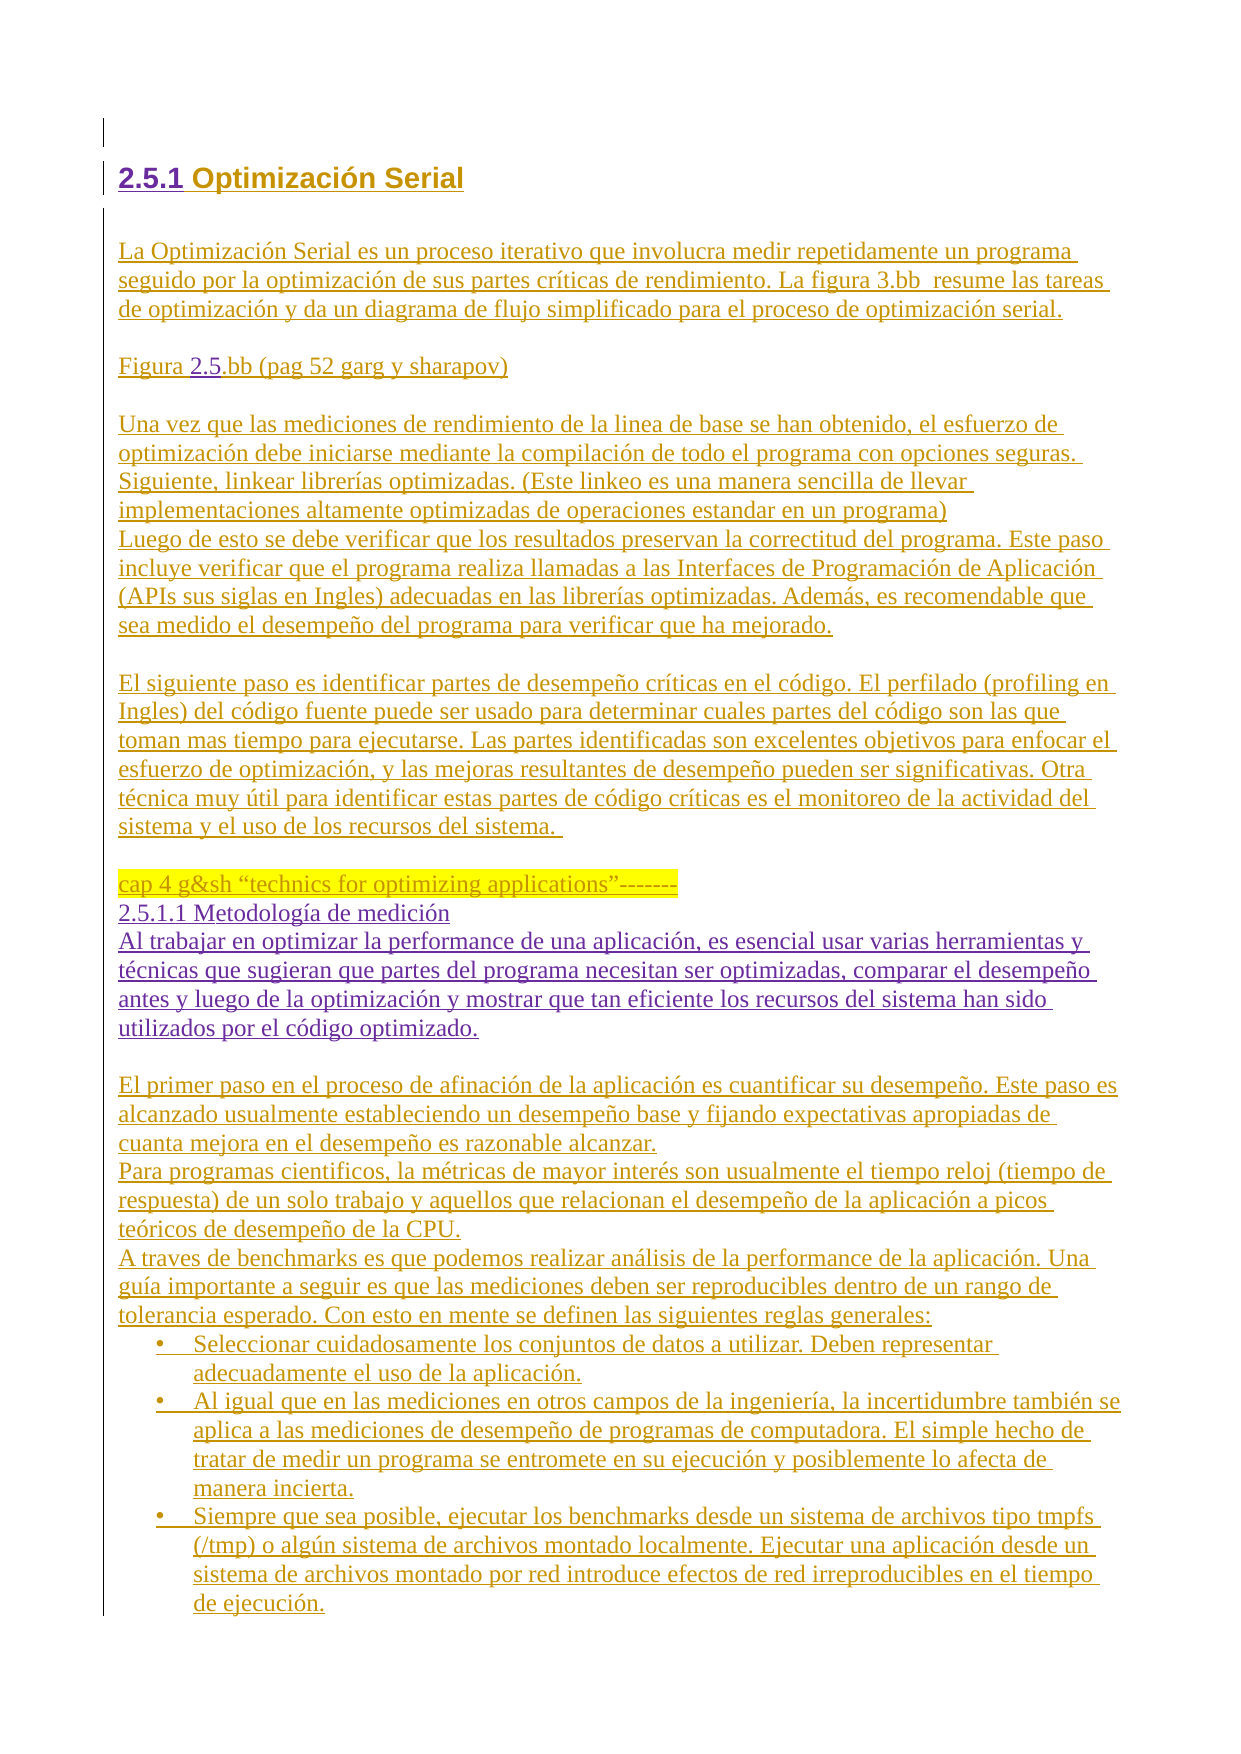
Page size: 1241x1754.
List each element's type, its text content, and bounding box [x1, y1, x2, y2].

text Para programas cientificos, la métricas de mayor interés son usualmente el tiempo reloj (tiempo de respuesta) de un solo trabajo y aquellos que relacionan el desempeño de la aplicación a picos teóricos de desempeño de la CPU. [118, 1156, 1122, 1243]
text La Optimización Serial es un proceso iterativo que involucra medir repetidamente un programa seguido por la optimización de sus partes críticas de rendimiento. La figura 3.bb resume las tareas de optimización y da un diagrama de flujo simplificado para el proceso de optimización serial. [118, 236, 1122, 323]
list Seleccionar cuidadosamente los conjuntos de datos a utilizar. Deben representar adecuadamente el uso de la aplicación. [156, 1329, 1122, 1386]
text Al trabajar en optimizar la performance de una aplicación, es esencial usar varias herramientas y técnicas que sugieran que partes del programa necesitan ser optimizadas, comparar el desempeño antes y luego de la optimización y mostrar que tan eficiente los recursos del sistema han sido utilizados por el código optimizado. [118, 926, 1122, 1041]
text A traves de benchmarks es que podemos realizar análisis de la performance de la aplicación. Una guía importante a seguir es que las mediciones deben ser reproducibles dentro de un rango de tolerancia esperado. Con esto en mente se definen las siguientes reglas generales: [118, 1243, 1122, 1329]
text 2.5.1.1 Metodología de medición [118, 898, 1122, 926]
subtitle 2.5.1 Optimización Serial [118, 161, 1122, 195]
list Siempre que sea posible, ejecutar los benchmarks desde un sistema de archivos tipo tmpfs (/tmp) o algún sistema de archivos montado localmente. Ejecutar una aplicación desde un sistema de archivos montado por red introduce efectos de red irreproducibles en el tiempo de ejecución. [156, 1501, 1122, 1616]
text El siguiente paso es identificar partes de desempeño críticas en el código. El perfilado (profiling en Ingles) del código fuente puede ser usado para determinar cuales partes del código son las que toman mas tiempo para ejecutarse. Las partes identificadas son excelentes objetivos para enfocar el esfuerzo de optimización, y las mejoras resultantes de desempeño pueden ser significativas. Otra técnica muy útil para identificar estas partes de código críticas es el monitoreo de la actividad del sistema y el uso de los recursos del sistema. [118, 668, 1122, 840]
list Al igual que en las mediciones en otros campos de la ingeniería, la incertidumbre también se aplica a las mediciones de desempeño de programas de computadora. El simple hecho de tratar de medir un programa se entromete en su ejecución y posiblemente lo afecta de manera incierta. [156, 1386, 1122, 1501]
text Figura 2.5.bb (pag 52 garg y sharapov) [118, 351, 1122, 380]
text Luego de esto se debe verificar que los resultados preservan la correctitud del programa. Este paso incluye verificar que el programa realiza llamadas a las Interfaces de Programación de Aplicación (APIs sus siglas en Ingles) adecuadas en las librerías optimizadas. Además, es recomendable que sea medido el desempeño del programa para verificar que ha mejorado. [118, 524, 1122, 639]
text El primer paso en el proceso de afinación de la aplicación es cuantificar su desempeño. Este paso es alcanzado usualmente estableciendo un desempeño base y fijando expectativas apropiadas de cuanta mejora en el desempeño es razonable alcanzar. [118, 1070, 1122, 1156]
text Una vez que las mediciones de rendimiento de la linea de base se han obtenido, el esfuerzo de optimización debe iniciarse mediante la compilación de todo el programa con opciones seguras. Siguiente, linkear librerías optimizadas. (Este linkeo es una manera sencilla de llevar implementaciones altamente optimizadas de operaciones estandar en un programa) [118, 409, 1122, 524]
text cap 4 g&sh “technics for optimizing applications”------- [118, 869, 1122, 898]
